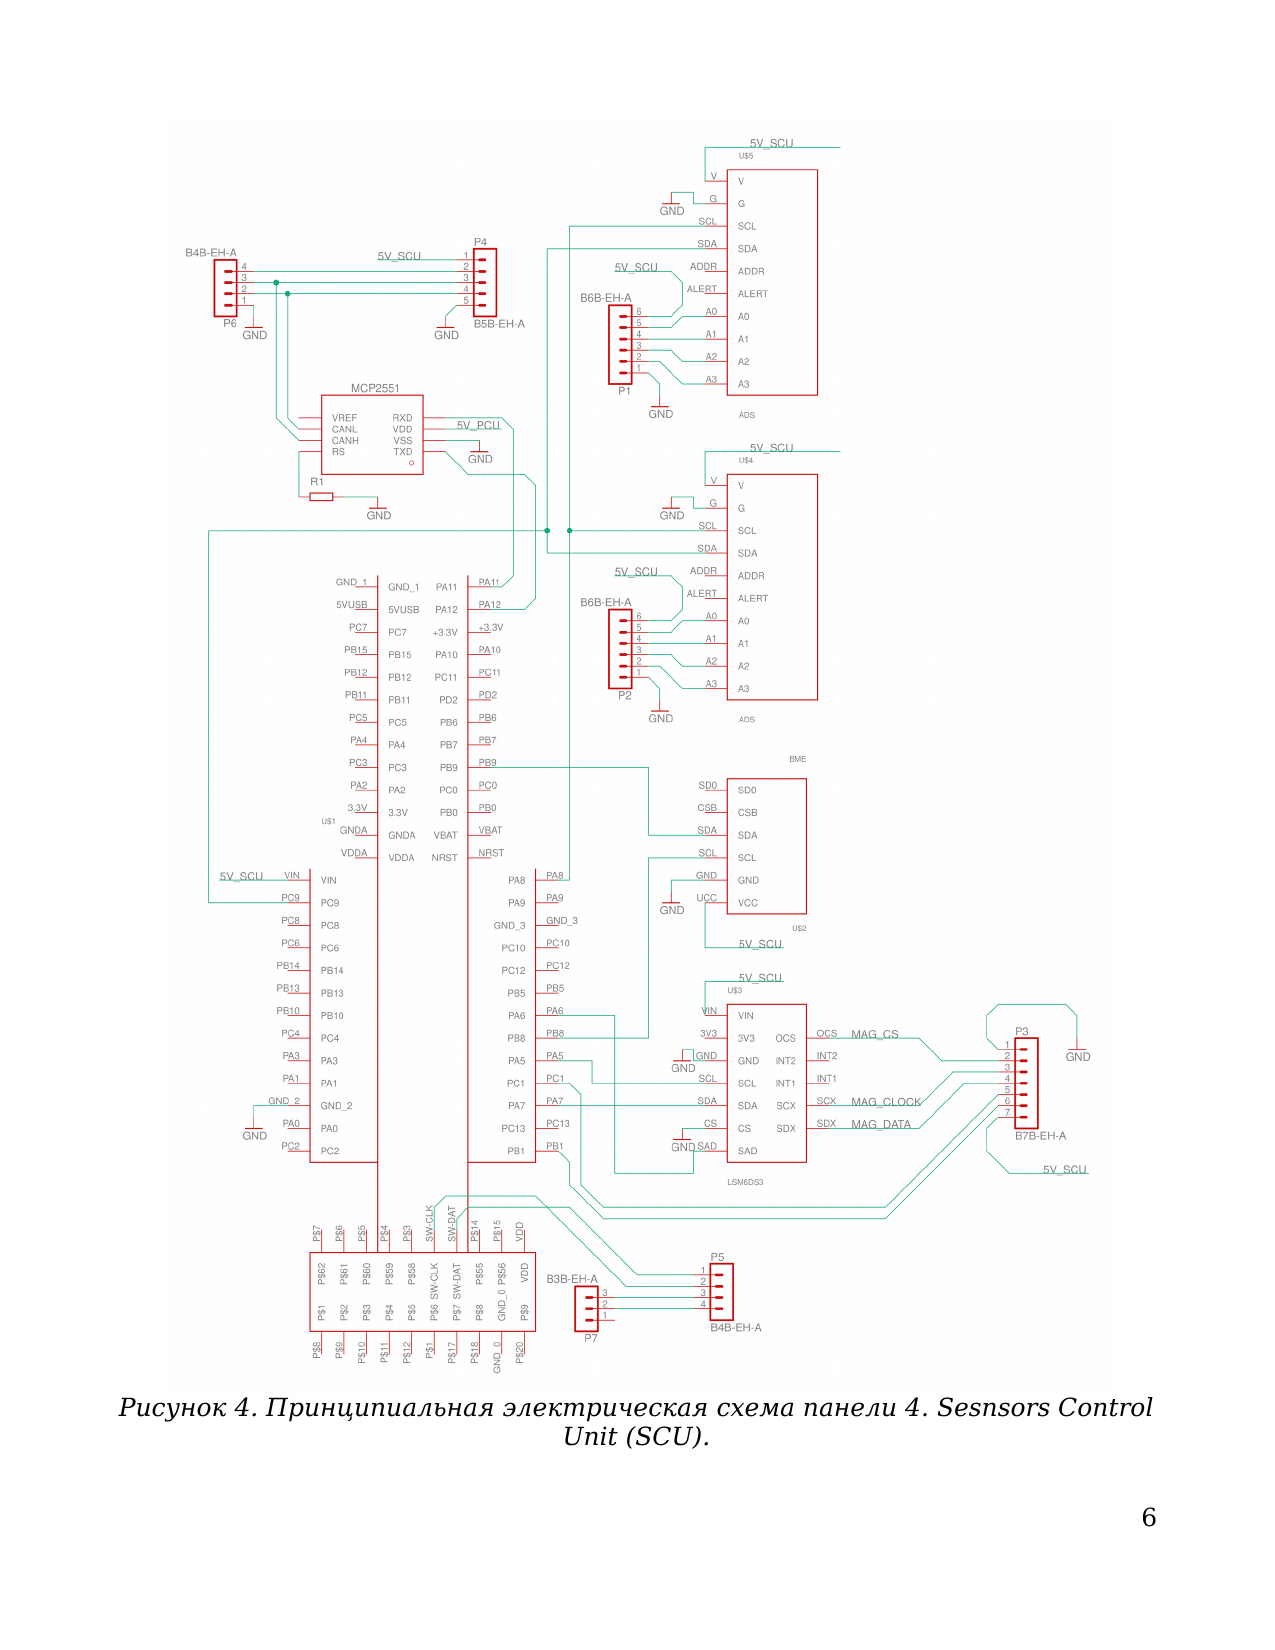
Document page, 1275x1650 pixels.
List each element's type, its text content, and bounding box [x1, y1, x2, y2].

picture [166, 118, 1109, 1394]
text Рисунок 4. Принципиальная электрическая схема панели 4. Sesnsors Control Unit (SCU). [118, 1393, 1157, 1451]
